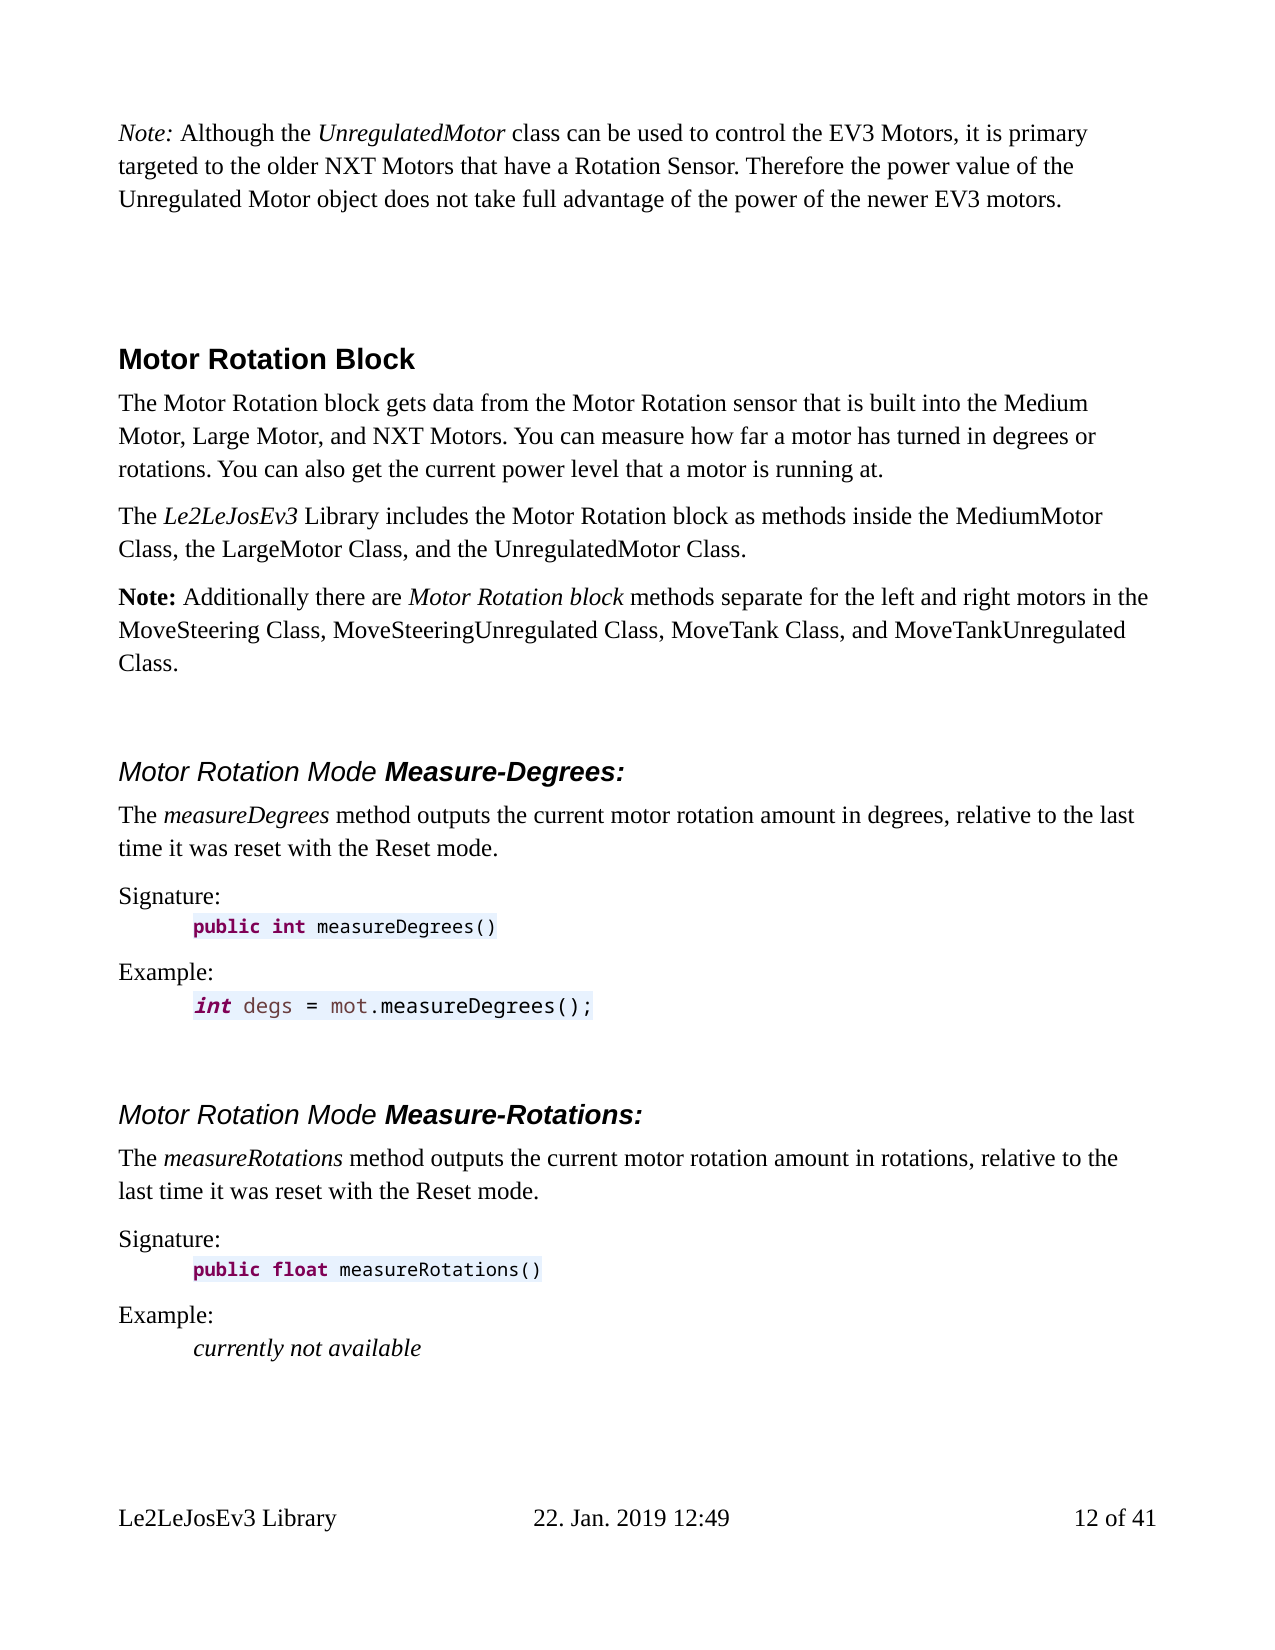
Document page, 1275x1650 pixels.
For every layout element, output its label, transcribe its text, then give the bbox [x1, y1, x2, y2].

text The measureDegrees method outputs the current motor rotation amount in degrees, relative to the last time it was reset with the Reset mode. [118, 800, 1157, 862]
subtitle Motor Rotation Block [118, 342, 1157, 375]
text Note: Additionally there are Motor Rotation block methods separate for the left and right motors in the MoveSteering Class, MoveSteeringUnregulated Class, MoveTank Class, and MoveTankUnregulated Class. [118, 582, 1157, 677]
text Example: currently not available [118, 1300, 1157, 1362]
text Signature: public float measureRotations() [118, 1224, 1157, 1282]
text The Motor Rotation block gets data from the Motor Rotation sensor that is built into the Medium Motor, Large Motor, and NXT Motors. You can measure how far a motor has turned in degrees or rotations. You can also get the current power level that a motor is running at. [118, 388, 1157, 483]
text Example: int degs = mot.measureDegrees(); [118, 957, 1157, 1020]
subtitle Motor Rotation Mode Measure-Degrees: [118, 756, 1157, 788]
text Signature: public int measureDegrees() [118, 881, 1157, 939]
text Note: Although the UnregulatedMotor class can be used to control the EV3 Motors, it is primary targeted to the older NXT Motors that have a Rotation Sensor. Therefore the power value of the Unregulated Motor object does not take full advantage of the power of the newer EV3 motors. [118, 118, 1157, 213]
text The measureRotations method outputs the current motor rotation amount in rotations, relative to the last time it was reset with the Reset mode. [118, 1143, 1157, 1205]
text The Le2LeJosEv3 Library includes the Motor Rotation block as methods inside the MediumMotor Class, the LargeMotor Class, and the UnregulatedMotor Class. [118, 501, 1157, 563]
subtitle Motor Rotation Mode Measure-Rotations: [118, 1099, 1157, 1131]
